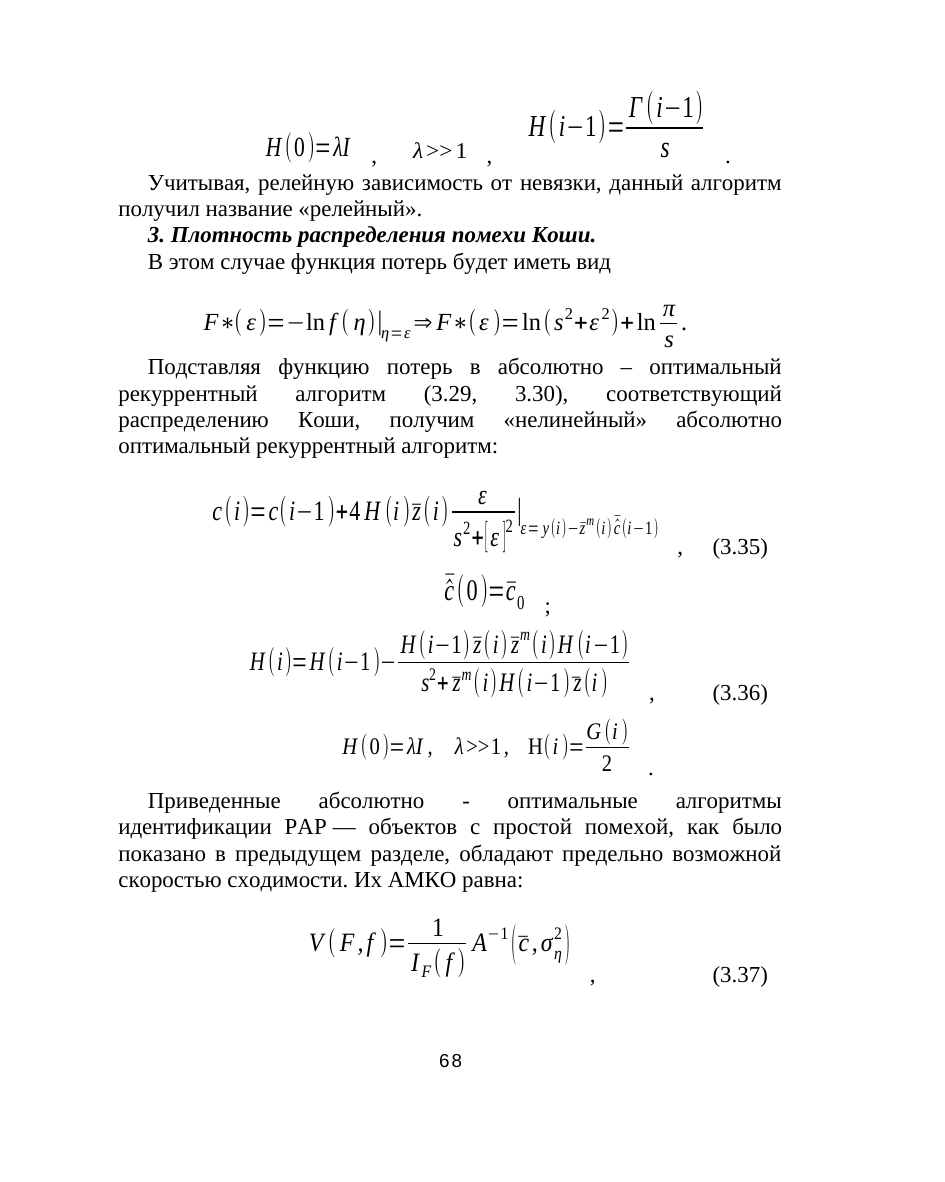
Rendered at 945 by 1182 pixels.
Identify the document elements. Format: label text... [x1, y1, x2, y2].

text . [118, 717, 783, 781]
text 3. Плотность распределения помехи Коши. [118, 221, 783, 248]
text В этом случае функция потерь будет иметь вид [118, 248, 783, 274]
text , (3.37) [118, 913, 783, 987]
text Приведенные абсолютно - оптимальные алгоритмы идентификации РАР — объектов с простой помехой, как было показано в предыдущем разделе, обладают предельно возможной скоростью сходимости. Их АМКО равна: [118, 787, 783, 892]
text Учитывая, релейную зависимость от невязки, данный алгоритм получил название «релейный». [118, 169, 783, 221]
text , , . [118, 89, 783, 169]
text , (3.35) [118, 479, 783, 559]
text , (3.36) [118, 625, 783, 705]
text Подставляя функцию потерь в абсолютно – оптимальный рекуррентный алгоритм (3.29, 3.30), соответствующий распределению Коши, получим «нелинейный» абсолютно оптимальный рекуррентный алгоритм: [118, 353, 783, 459]
text ; [118, 572, 783, 619]
